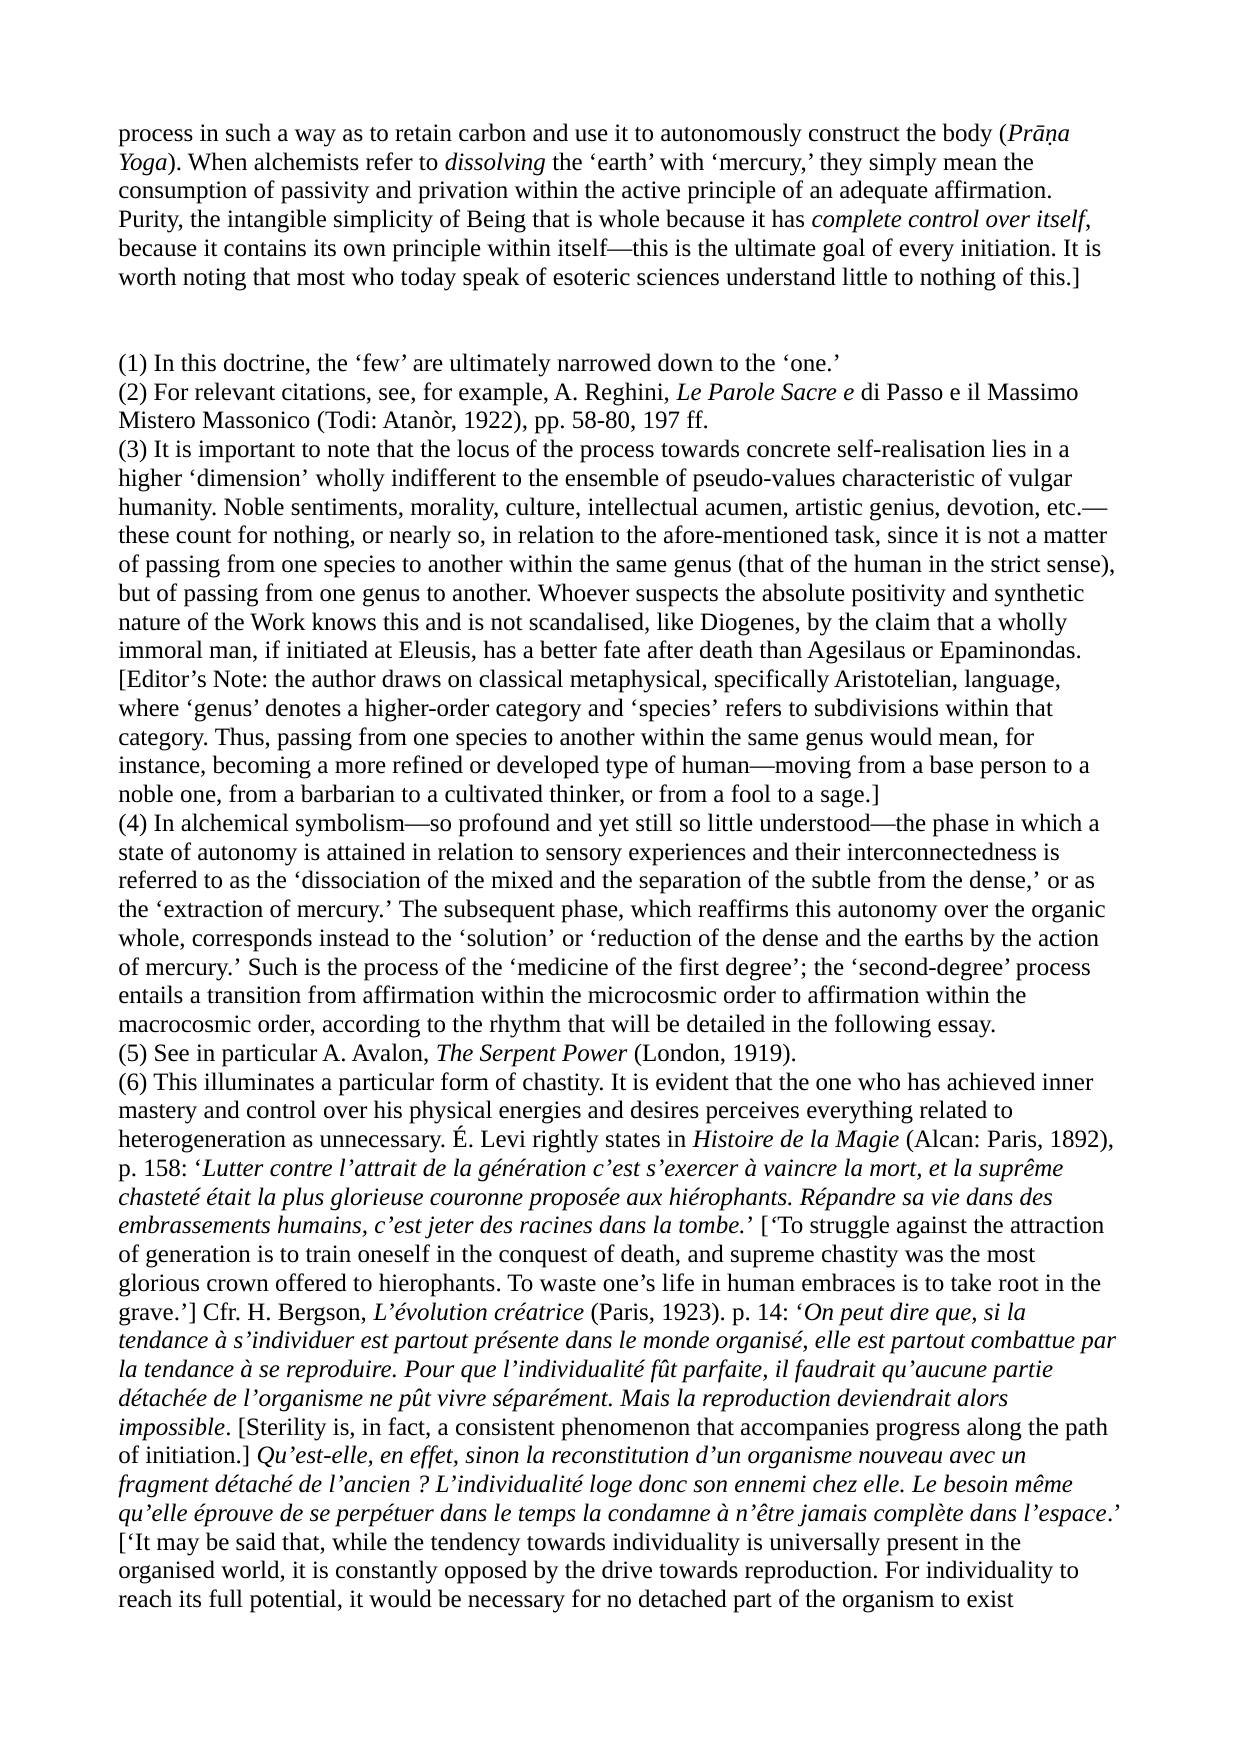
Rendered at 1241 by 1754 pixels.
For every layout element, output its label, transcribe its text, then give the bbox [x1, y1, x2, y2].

text process in such a way as to retain carbon and use it to autonomously construct the body (Prāṇa Yoga). When alchemists refer to dissolving the ‘earth’ with ‘mercury,’ they simply mean the consumption of passivity and privation within the active principle of an adequate affirmation. Purity, the intangible simplicity of Being that is whole because it has complete control over itself, because it contains its own principle within itself—this is the ultimate goal of every initiation. It is worth noting that most who today speak of esoteric sciences understand little to nothing of this.] [118, 118, 1122, 291]
text (5) See in particular A. Avalon, The Serpent Power (London, 1919). [118, 1038, 1122, 1067]
text (3) It is important to note that the locus of the process towards concrete self-realisation lies in a higher ‘dimension’ wholly indifferent to the ensemble of pseudo-values characteristic of vulgar humanity. Noble sentiments, morality, culture, intellectual acumen, artistic genius, devotion, etc.—these count for nothing, or nearly so, in relation to the afore-mentioned task, since it is not a matter of passing from one species to another within the same genus (that of the human in the strict sense), but of passing from one genus to another. Whoever suspects the absolute positivity and synthetic nature of the Work knows this and is not scandalised, like Diogenes, by the claim that a wholly immoral man, if initiated at Eleusis, has a better fate after death than Agesilaus or Epaminondas. [Editor’s Note: the author draws on classical metaphysical, specifically Aristotelian, language, where ‘genus’ denotes a higher-order category and ‘species’ refers to subdivisions within that category. Thus, passing from one species to another within the same genus would mean, for instance, becoming a more refined or developed type of human—moving from a base person to a noble one, from a barbarian to a cultivated thinker, or from a fool to a sage.] [118, 434, 1122, 808]
text (6) This illuminates a particular form of chastity. It is evident that the one who has achieved inner mastery and control over his physical energies and desires perceives everything related to heterogeneration as unnecessary. É. Levi rightly states in Histoire de la Magie (Alcan: Paris, 1892), p. 158: ‘Lutter contre l’attrait de la génération c’est s’exercer à vaincre la mort, et la suprême chasteté était la plus glorieuse couronne proposée aux hiérophants. Répandre sa vie dans des embrassements humains, c’est jeter des racines dans la tombe.’ [‘To struggle against the attraction of generation is to train oneself in the conquest of death, and supreme chastity was the most glorious crown offered to hierophants. To waste one’s life in human embraces is to take root in the grave.’] Cfr. H. Bergson, L’évolution créatrice (Paris, 1923). p. 14: ‘On peut dire que, si la tendance à s’individuer est partout présente dans le monde organisé, elle est partout combattue par la tendance à se reproduire. Pour que l’individualité fût parfaite, il faudrait qu’aucune partie détachée de l’organisme ne pût vivre séparément. Mais la reproduction deviendrait alors impossible. [Sterility is, in fact, a consistent phenomenon that accompanies progress along the path of initiation.] Qu’est-elle, en effet, sinon la reconstitution d’un organisme nouveau avec un fragment détaché de l’ancien ? L’individualité loge donc son ennemi chez elle. Le besoin même qu’elle éprouve de se perpétuer dans le temps la condamne à n’être jamais complète dans l’espace.’ [‘It may be said that, while the tendency towards individuality is universally present in the organised world, it is constantly opposed by the drive towards reproduction. For individuality to reach its full potential, it would be necessary for no detached part of the organism to exist [118, 1067, 1122, 1613]
text (1) In this doctrine, the ‘few’ are ultimately narrowed down to the ‘one.’ [118, 348, 1122, 377]
text (2) For relevant citations, see, for example, A. Reghini, Le Parole Sacre e di Passo e il Massimo Mistero Massonico (Todi: Atanòr, 1922), pp. 58-80, 197 ff. [118, 377, 1122, 434]
text (4) In alchemical symbolism—so profound and yet still so little understood—the phase in which a state of autonomy is attained in relation to sensory experiences and their interconnectedness is referred to as the ‘dissociation of the mixed and the separation of the subtle from the dense,’ or as the ‘extraction of mercury.’ The subsequent phase, which reaffirms this autonomy over the organic whole, corresponds instead to the ‘solution’ or ‘reduction of the dense and the earths by the action of mercury.’ Such is the process of the ‘medicine of the first degree’; the ‘second-degree’ process entails a transition from affirmation within the microcosmic order to affirmation within the macrocosmic order, according to the rhythm that will be detailed in the following essay. [118, 808, 1122, 1038]
